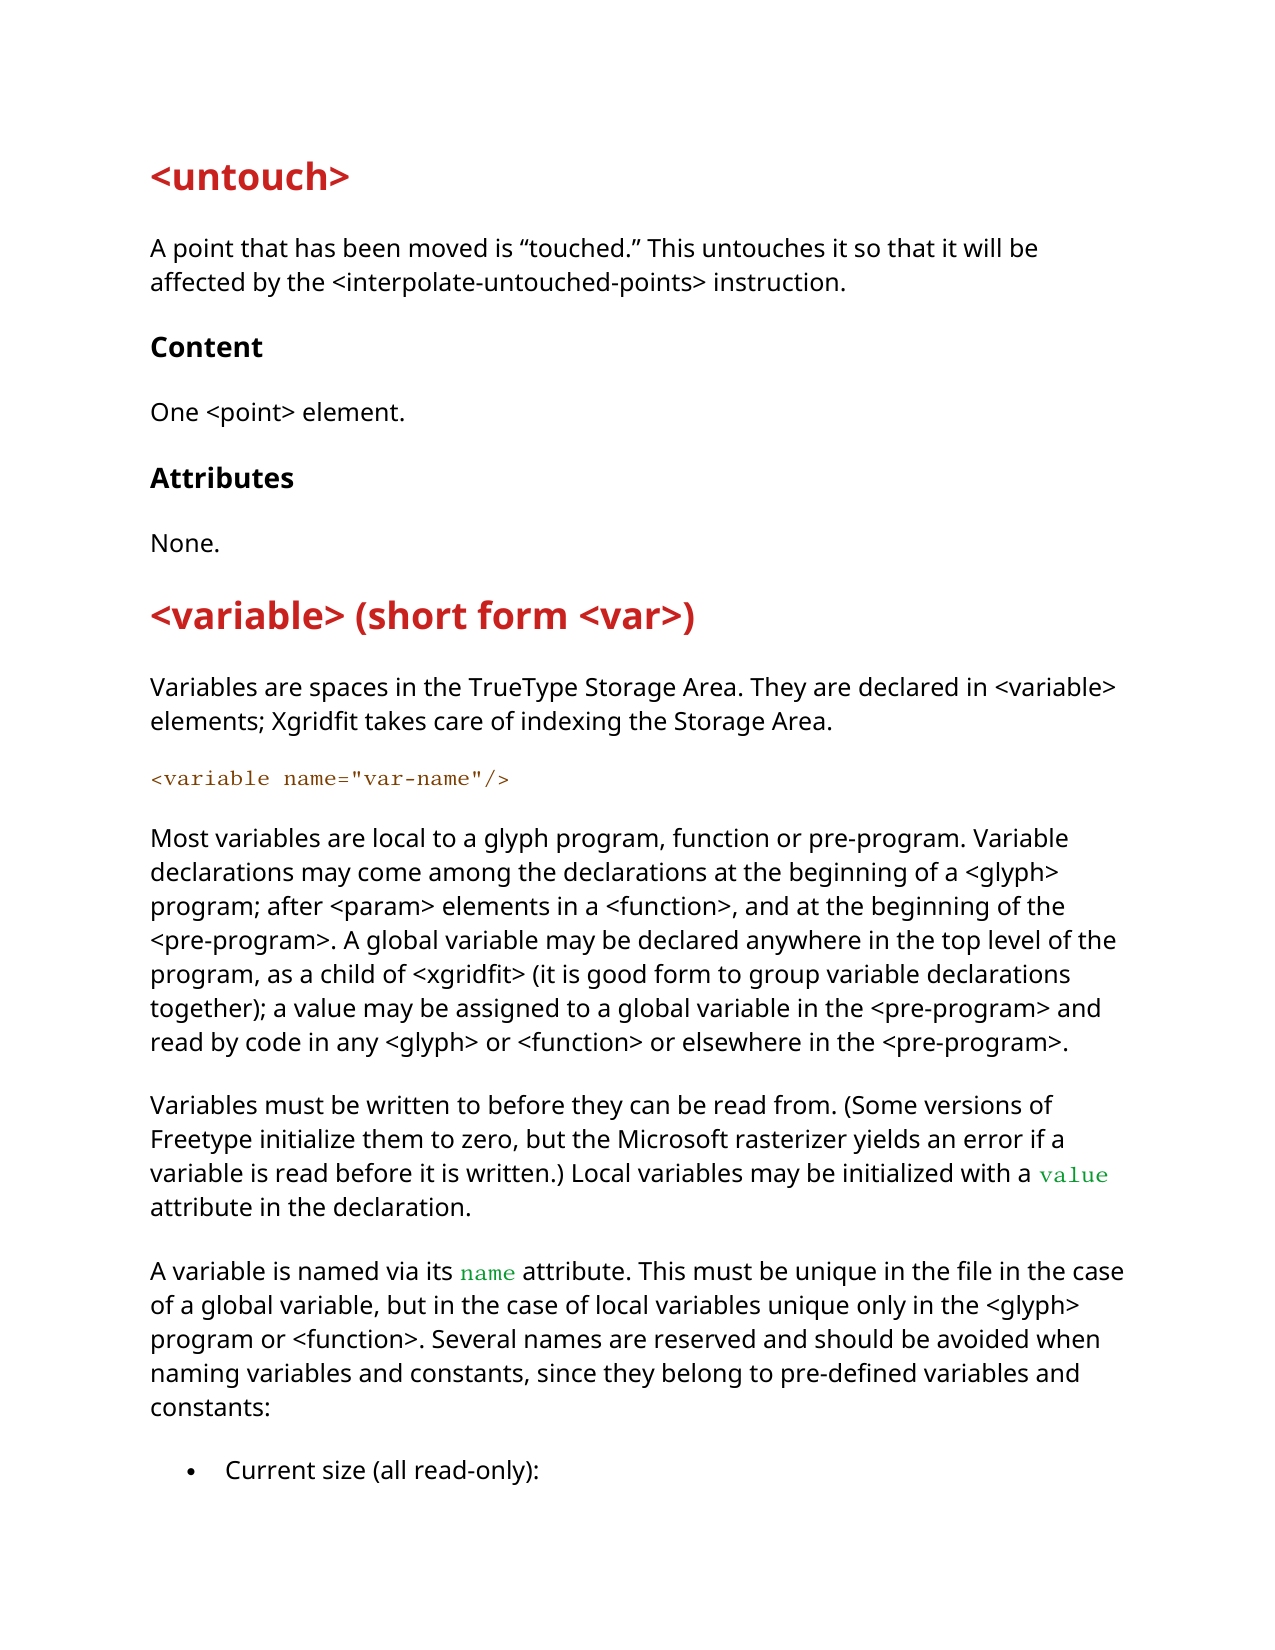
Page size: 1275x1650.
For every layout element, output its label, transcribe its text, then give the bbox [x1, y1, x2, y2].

list Current size (all read-only): [187, 1453, 1125, 1487]
text None. [150, 526, 1125, 560]
subtitle <variable> (short form <var>) [150, 589, 1125, 640]
subtitle <untouch> [150, 150, 1125, 201]
subtitle Attributes [150, 458, 1125, 497]
text Most variables are local to a glyph program, function or pre-program. Variable declarations may come among the declarations at the beginning of a <glyph> program; after <param> elements in a <function>, and at the beginning of the <pre-program>. A global variable may be declared anywhere in the top level of the program, as a child of <xgridfit> (it is good form to group variable declarations together); a value may be assigned to a global variable in the <pre-program> and read by code in any <glyph> or <function> or elsewhere in the <pre-program>. [150, 820, 1125, 1059]
text A point that has been moved is “touched.” This untouches it so that it will be affected by the <interpolate-untouched-points> instruction. [150, 230, 1125, 298]
text One <point> element. [150, 395, 1125, 429]
text Variables must be written to before they can be read from. (Some versions of Freetype initialize them to zero, but the Microsoft rasterizer yields an error if a variable is read before it is written.) Local variables may be initialized with a value attribute in the declaration. [150, 1088, 1125, 1224]
text A variable is named via its name attribute. This must be unique in the file in the case of a global variable, but in the case of local variables unique only in the <glyph> program or <function>. Several names are reserved and should be avoided when naming variables and constants, since they belong to pre-defined variables and constants: [150, 1253, 1125, 1423]
text Variables are spaces in the TrueType Storage Area. They are declared in <variable> elements; Xgridfit takes care of indexing the Storage Area. [150, 669, 1125, 737]
text <variable name="var-name"/> [150, 766, 1125, 790]
subtitle Content [150, 327, 1125, 366]
